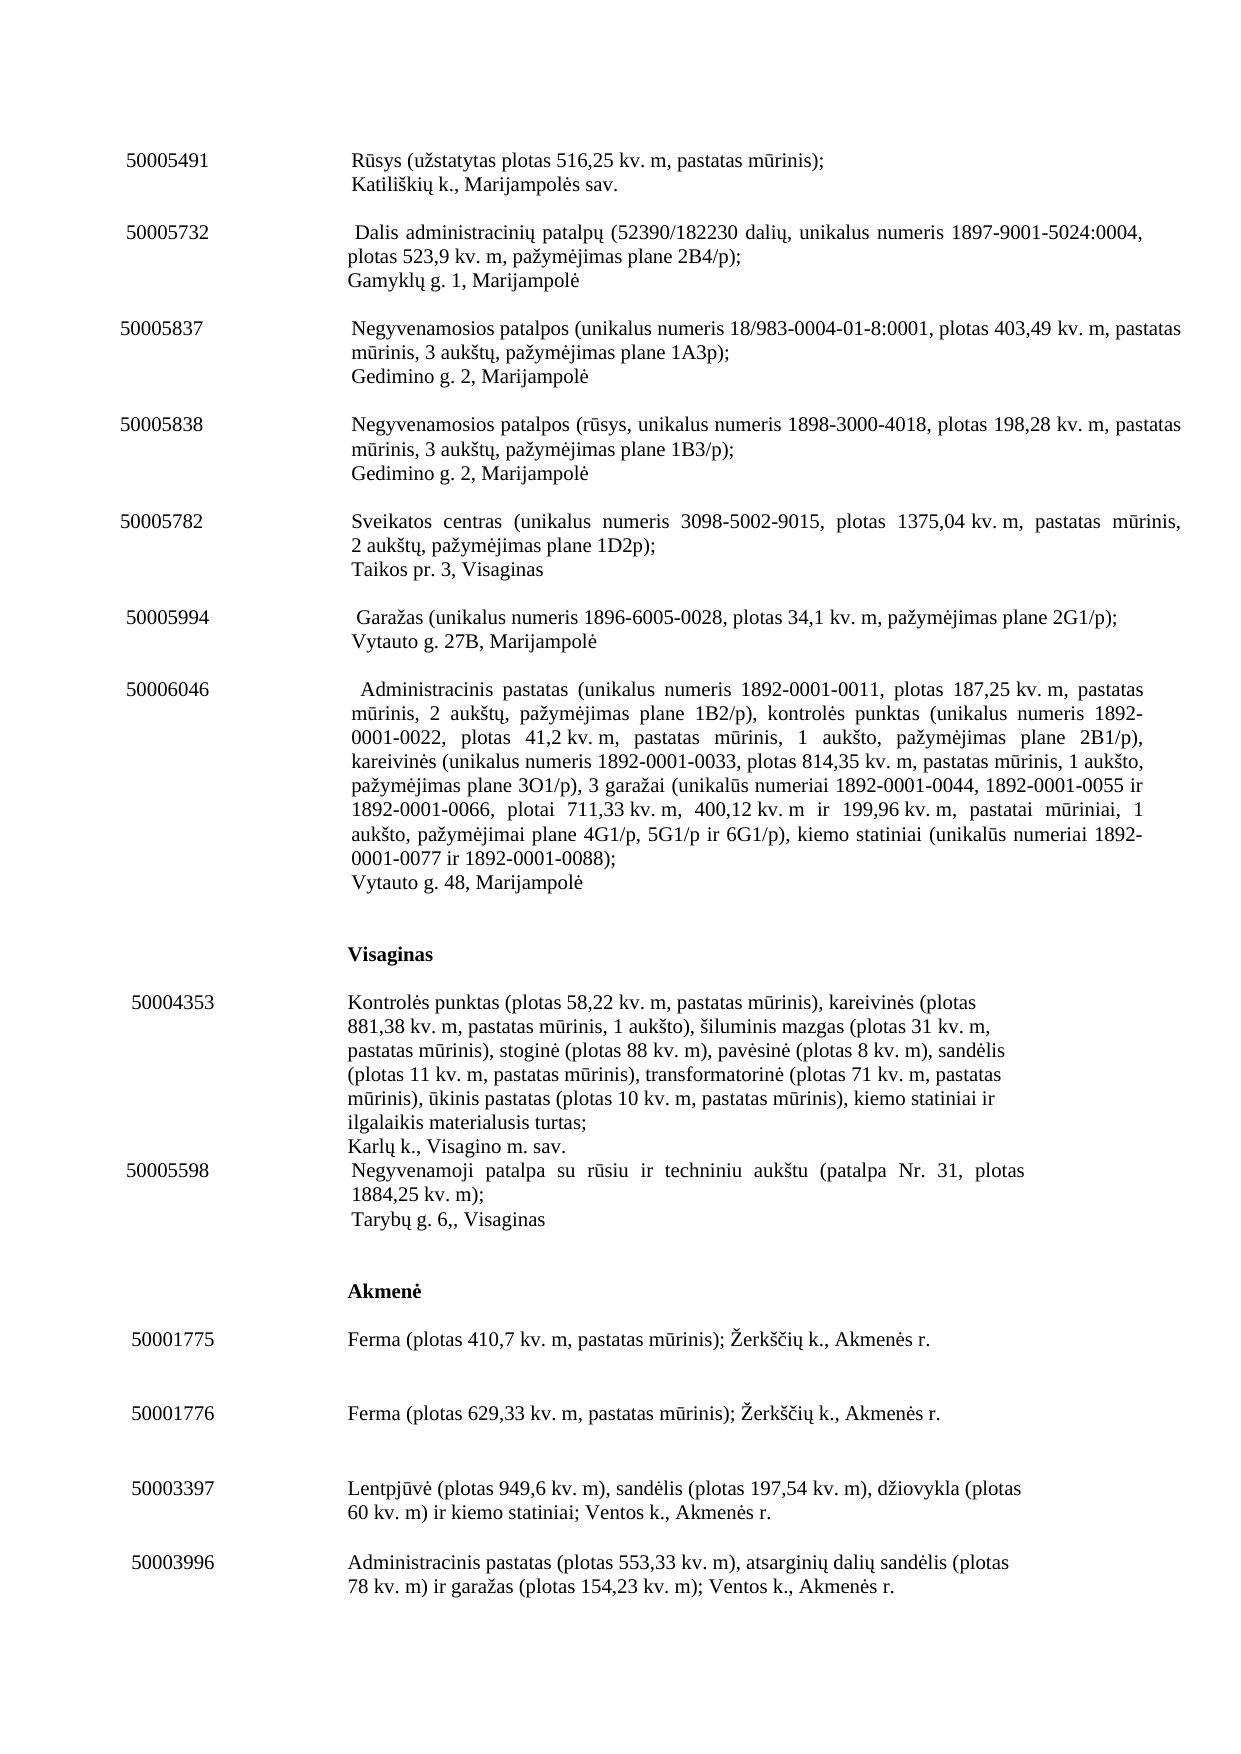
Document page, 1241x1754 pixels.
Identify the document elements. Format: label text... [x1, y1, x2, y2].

table_cell [1163, 966, 1170, 990]
table_cell [1155, 1158, 1163, 1254]
table_cell 50005782 Sveikatos centras (unikalus numeris 3098-5002-9015, plotas 1375,04 kv. m, pastatas mūrinis, 2 aukštų, pažymėjimas plane 1D2p); Taikos pr. 3, Visaginas [101, 509, 1192, 605]
table_cell 50001776 [115, 1401, 336, 1451]
table_cell [1170, 1550, 1192, 1622]
table_cell [1170, 942, 1192, 966]
table_cell [1170, 1303, 1192, 1327]
table_cell [1163, 1255, 1170, 1279]
table_cell [1163, 605, 1170, 677]
table_cell Rūsys (užstatytas plotas 516,25 kv. m, pastatas mūrinis); Katiliškių k., Marijampolės sav. [336, 148, 1155, 220]
table_cell [115, 1526, 1155, 1550]
table_cell [101, 966, 114, 990]
table_cell [1155, 148, 1163, 220]
table_cell [1193, 148, 1211, 220]
table_cell [1163, 1279, 1170, 1303]
table_cell [101, 990, 114, 1158]
table_cell [1163, 990, 1170, 1158]
table_cell Ferma (plotas 410,7 kv. m, pastatas mūrinis); Žerkščių k., Akmenės r. [336, 1327, 1037, 1377]
table_cell Dalis administracinių patalpų (52390/182230 dalių, unikalus numeris 1897-9001-5024:0004, plotas 523,9 kv. m, pažymėjimas plane 2B4/p); Gamyklų g. 1, Marijampolė [336, 220, 1155, 316]
table_cell [1170, 1279, 1192, 1303]
table_cell [115, 966, 1155, 990]
table_cell [1155, 677, 1163, 918]
table_cell [1148, 1401, 1155, 1451]
table_cell [1163, 1158, 1170, 1254]
table_cell [1193, 1303, 1211, 1327]
table_cell [1163, 918, 1170, 942]
table_cell 50005598 [115, 1158, 336, 1254]
table_cell [1193, 220, 1211, 316]
table_cell [1170, 605, 1192, 677]
table_cell Lentpjūvė (plotas 949,6 kv. m), sandėlis (plotas 197,54 kv. m), džiovykla (plotas 60 kv. m) ir kiemo statiniai; Ventos k., Akmenės r. [336, 1476, 1037, 1526]
table_cell [1170, 1451, 1192, 1476]
table_cell [101, 1303, 114, 1327]
table_cell [115, 1303, 1155, 1327]
table_cell [1148, 1327, 1155, 1377]
table_cell [101, 942, 114, 966]
table_cell [101, 1158, 114, 1254]
table_cell [101, 148, 114, 220]
table_cell [115, 918, 1155, 942]
table_cell 50005732 [115, 220, 336, 316]
table_cell [1155, 1279, 1163, 1303]
table_cell 50005837 Negyvenamosios patalpos (unikalus numeris 18/983-0004-01-8:0001, plotas 403,49 kv. m, pastatas mūrinis, 3 aukštų, pažymėjimas plane 1A3p); Gedimino g. 2, Marijampolė [101, 316, 1192, 412]
table_cell [1155, 966, 1163, 990]
table_cell [1170, 1377, 1192, 1401]
table_cell [1081, 1401, 1148, 1451]
table_cell [1081, 1327, 1148, 1377]
table_cell [101, 677, 114, 918]
table_cell [1077, 1327, 1081, 1377]
table_cell [101, 1476, 114, 1526]
table_cell [1170, 966, 1192, 990]
table_cell [1155, 605, 1163, 677]
table_cell [101, 1401, 114, 1451]
table_cell [1170, 677, 1192, 918]
table_cell [1163, 220, 1170, 316]
table_cell [1037, 1550, 1077, 1622]
table_cell [1193, 413, 1211, 509]
table_cell [1170, 1526, 1192, 1550]
table_cell [115, 1377, 1155, 1401]
table_cell [1193, 1451, 1211, 1476]
table_cell [1193, 942, 1211, 966]
table_cell 50004353 [115, 990, 336, 1158]
table_cell [1163, 1303, 1170, 1327]
table_cell [1163, 1377, 1170, 1401]
table_cell [1193, 1526, 1211, 1550]
table_cell [1155, 1303, 1163, 1327]
table_cell [1163, 1476, 1170, 1526]
table_cell [1155, 1451, 1163, 1476]
table_cell 50005994 [115, 605, 336, 677]
table_cell [1170, 1401, 1192, 1451]
table_cell [1077, 1158, 1081, 1254]
table_cell [1163, 1550, 1170, 1622]
table_cell [1155, 1327, 1163, 1377]
table_cell [1193, 316, 1211, 412]
table_cell [1163, 148, 1170, 220]
table_cell 50006046 [115, 677, 336, 918]
table_cell 50001775 [115, 1327, 336, 1377]
table_cell [101, 220, 114, 316]
table_cell [101, 1526, 114, 1550]
table_cell [1037, 1401, 1077, 1451]
table_cell [1193, 1377, 1211, 1401]
table_cell [1193, 605, 1211, 677]
table_cell [115, 1279, 336, 1303]
table_cell [1155, 918, 1163, 942]
table_cell [1155, 220, 1163, 316]
table_cell [1155, 1550, 1163, 1622]
table_cell [1193, 966, 1211, 990]
table_cell [1163, 1327, 1170, 1377]
table_cell [1170, 220, 1192, 316]
table_cell Negyvenamoji patalpa su rūsiu ir techniniu aukštu (patalpa Nr. 31, plotas 1884,25 kv. m); Tarybų g. 6,, Visaginas [336, 1158, 1037, 1254]
table_cell [1155, 1476, 1163, 1526]
table_cell [101, 1255, 114, 1279]
table_cell [1193, 918, 1211, 942]
table_cell [1077, 1476, 1081, 1526]
table_cell Kontrolės punktas (plotas 58,22 kv. m, pastatas mūrinis), kareivinės (plotas 881,38 kv. m, pastatas mūrinis, 1 aukšto), šiluminis mazgas (plotas 31 kv. m, pastatas mūrinis), stoginė (plotas 88 kv. m), pavėsinė (plotas 8 kv. m), sandėlis (plotas 11 kv. m, pastatas mūrinis), transformatorinė (plotas 71 kv. m, pastatas mūrinis), ūkinis pastatas (plotas 10 kv. m, pastatas mūrinis), kiemo statiniai ir ilgalaikis materialusis turtas; Karlų k., Visagino m. sav. [336, 990, 1037, 1158]
table_cell [101, 918, 114, 942]
table_cell [1081, 1158, 1148, 1254]
table_cell [1193, 1550, 1211, 1622]
table_cell [1155, 1401, 1163, 1451]
table_cell [101, 1550, 114, 1622]
table_cell [1148, 1550, 1155, 1622]
table_cell [1148, 990, 1155, 1158]
table_cell 50003996 [115, 1550, 336, 1622]
table_cell [101, 605, 114, 677]
table_cell [1081, 990, 1148, 1158]
table_cell [1148, 1476, 1155, 1526]
table_cell [115, 1255, 1155, 1279]
table_cell [1163, 1526, 1170, 1550]
table_cell [1077, 1550, 1081, 1622]
table_cell 50005491 [115, 148, 336, 220]
table_cell [1155, 1526, 1163, 1550]
table_cell [1155, 942, 1163, 966]
table_cell [1170, 1476, 1192, 1526]
table_cell [101, 1451, 114, 1476]
table_cell [1081, 1550, 1148, 1622]
table_cell [1155, 1255, 1163, 1279]
table_cell [1170, 990, 1192, 1158]
table_cell Ferma (plotas 629,33 kv. m, pastatas mūrinis); Žerkščių k., Akmenės r. [336, 1401, 1037, 1451]
table_cell Visaginas [336, 942, 1155, 966]
table_cell [1193, 1327, 1211, 1377]
table_cell [101, 1377, 114, 1401]
table_cell [1193, 1255, 1211, 1279]
table_cell [1163, 942, 1170, 966]
table_cell [1037, 1476, 1077, 1526]
table_cell [1163, 677, 1170, 918]
table_cell [1170, 1255, 1192, 1279]
table_cell [1170, 918, 1192, 942]
table_cell [1193, 990, 1211, 1158]
table_cell Administracinis pastatas (plotas 553,33 kv. m), atsarginių dalių sandėlis (plotas 78 kv. m) ir garažas (plotas 154,23 kv. m); Ventos k., Akmenės r. [336, 1550, 1037, 1622]
table_cell [1170, 148, 1192, 220]
table_cell [1037, 990, 1077, 1158]
table_cell [1193, 1279, 1211, 1303]
table_cell 50005838 Negyvenamosios patalpos (rūsys, unikalus numeris 1898-3000-4018, plotas 198,28 kv. m, pastatas mūrinis, 3 aukštų, pažymėjimas plane 1B3/p); Gedimino g. 2, Marijampolė [101, 413, 1192, 509]
table_cell [1193, 677, 1211, 918]
table_cell [1170, 1158, 1192, 1254]
table_cell [101, 1327, 114, 1377]
table_cell Garažas (unikalus numeris 1896-6005-0028, plotas 34,1 kv. m, pažymėjimas plane 2G1/p); Vytauto g. 27B, Marijampolė [336, 605, 1155, 677]
table_cell [1081, 1476, 1148, 1526]
table_cell [1193, 509, 1211, 605]
table_cell [1155, 1377, 1163, 1401]
table_cell [115, 1451, 1155, 1476]
table_cell [1148, 1158, 1155, 1254]
table_cell [101, 1279, 114, 1303]
table_cell [1163, 1451, 1170, 1476]
table_cell [1163, 1401, 1170, 1451]
table_cell 50003397 [115, 1476, 336, 1526]
table_cell [1077, 990, 1081, 1158]
table_cell Akmenė [336, 1279, 1155, 1303]
table_cell [1077, 1401, 1081, 1451]
table_cell [1170, 1327, 1192, 1377]
table_cell [1037, 1158, 1077, 1254]
table_cell [1037, 1327, 1077, 1377]
table_cell [1193, 1158, 1211, 1254]
table_cell Administracinis pastatas (unikalus numeris 1892-0001-0011, plotas 187,25 kv. m, pastatas mūrinis, 2 aukštų, pažymėjimas plane 1B2/p), kontrolės punktas (unikalus numeris 1892-0001-0022, plotas 41,2 kv. m, pastatas mūrinis, 1 aukšto, pažymėjimas plane 2B1/p), kareivinės (unikalus numeris 1892-0001-0033, plotas 814,35 kv. m, pastatas mūrinis, 1 aukšto, pažymėjimas plane 3O1/p), 3 garažai (unikalūs numeriai 1892-0001-0044, 1892-0001-0055 ir 1892-0001-0066, plotai 711,33 kv. m, 400,12 kv. m ir 199,96 kv. m, pastatai mūriniai, 1 aukšto, pažymėjimai plane 4G1/p, 5G1/p ir 6G1/p), kiemo statiniai (unikalūs numeriai 1892-0001-0077 ir 1892-0001-0088); Vytauto g. 48, Marijampolė [336, 677, 1155, 918]
table_cell [1155, 990, 1163, 1158]
table_cell [1193, 1401, 1211, 1451]
table_cell [1193, 1476, 1211, 1526]
table_cell [115, 942, 336, 966]
